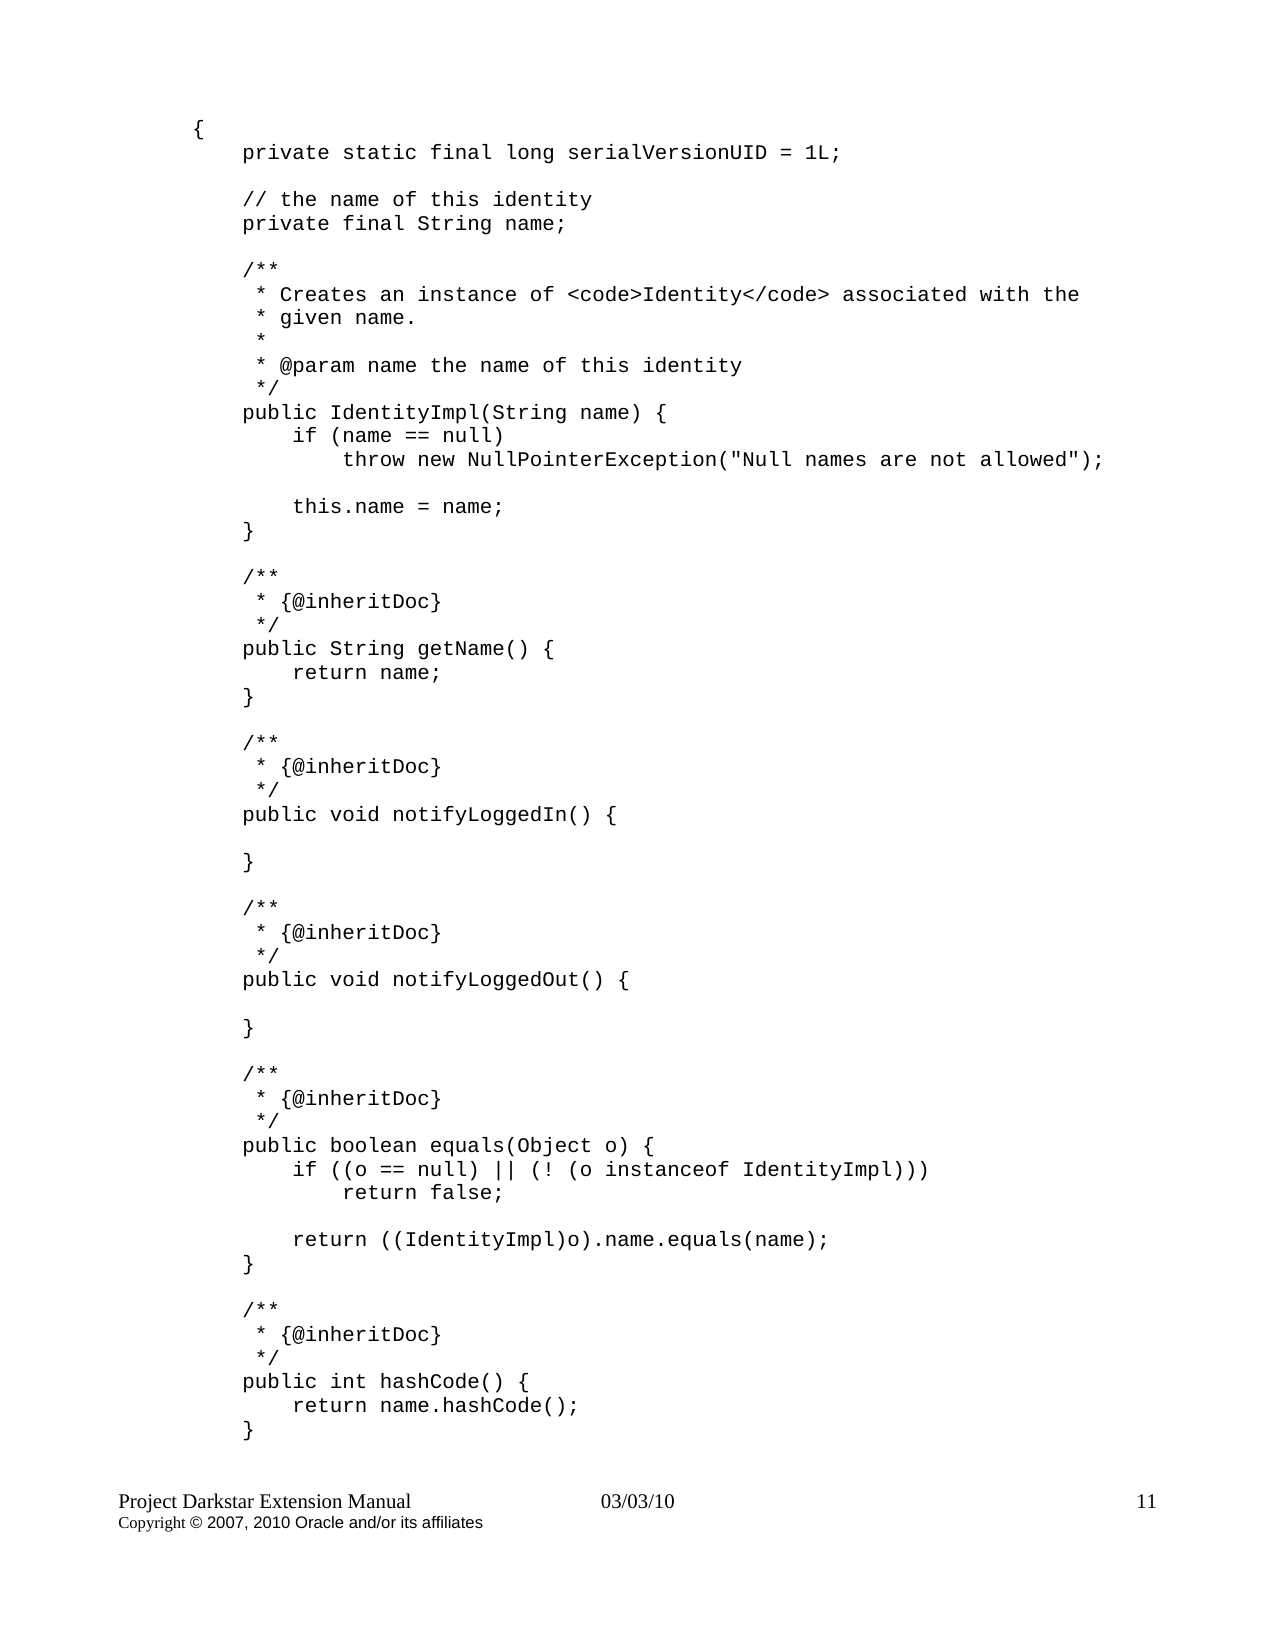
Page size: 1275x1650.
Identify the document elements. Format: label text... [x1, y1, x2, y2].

text */ [192, 946, 1157, 969]
text return ((IdentityImpl)o).name.equals(name); [192, 1229, 1157, 1253]
text } [192, 520, 1157, 544]
text * [192, 331, 1157, 354]
text */ [192, 780, 1157, 804]
text return name.hashCode(); [192, 1395, 1157, 1419]
text public String getName() { [192, 638, 1157, 662]
text return false; [192, 1182, 1157, 1206]
text public IdentityImpl(String name) { [192, 402, 1157, 426]
text * {@inheritDoc} [192, 922, 1157, 946]
text /** [192, 1064, 1157, 1088]
text /** [192, 733, 1157, 757]
text /** [192, 567, 1157, 591]
text */ [192, 378, 1157, 402]
text * {@inheritDoc} [192, 1324, 1157, 1348]
text /** [192, 260, 1157, 284]
text } [192, 851, 1157, 875]
text private final String name; [192, 213, 1157, 236]
text return name; [192, 662, 1157, 686]
text // the name of this identity [192, 189, 1157, 213]
text } [192, 1419, 1157, 1442]
text */ [192, 1348, 1157, 1371]
text } [192, 686, 1157, 709]
text */ [192, 615, 1157, 638]
text /** [192, 898, 1157, 922]
text if ((o == null) || (! (o instanceof IdentityImpl))) [192, 1158, 1157, 1182]
text } [192, 1017, 1157, 1040]
text * given name. [192, 307, 1157, 331]
text public boolean equals(Object o) { [192, 1135, 1157, 1158]
text public void notifyLoggedOut() { [192, 969, 1157, 993]
text } [192, 1253, 1157, 1277]
text /** [192, 1300, 1157, 1324]
text throw new NullPointerException("Null names are not allowed"); [192, 449, 1157, 473]
text */ [192, 1111, 1157, 1135]
text public int hashCode() { [192, 1371, 1157, 1395]
text * Creates an instance of <code>Identity</code> associated with the [192, 284, 1157, 307]
text { [192, 118, 1157, 142]
text * {@inheritDoc} [192, 1088, 1157, 1111]
text * {@inheritDoc} [192, 591, 1157, 615]
text * {@inheritDoc} [192, 757, 1157, 780]
text public void notifyLoggedIn() { [192, 804, 1157, 827]
text private static final long serialVersionUID = 1L; [192, 142, 1157, 165]
text if (name == null) [192, 426, 1157, 449]
text * @param name the name of this identity [192, 354, 1157, 378]
text this.name = name; [192, 496, 1157, 520]
